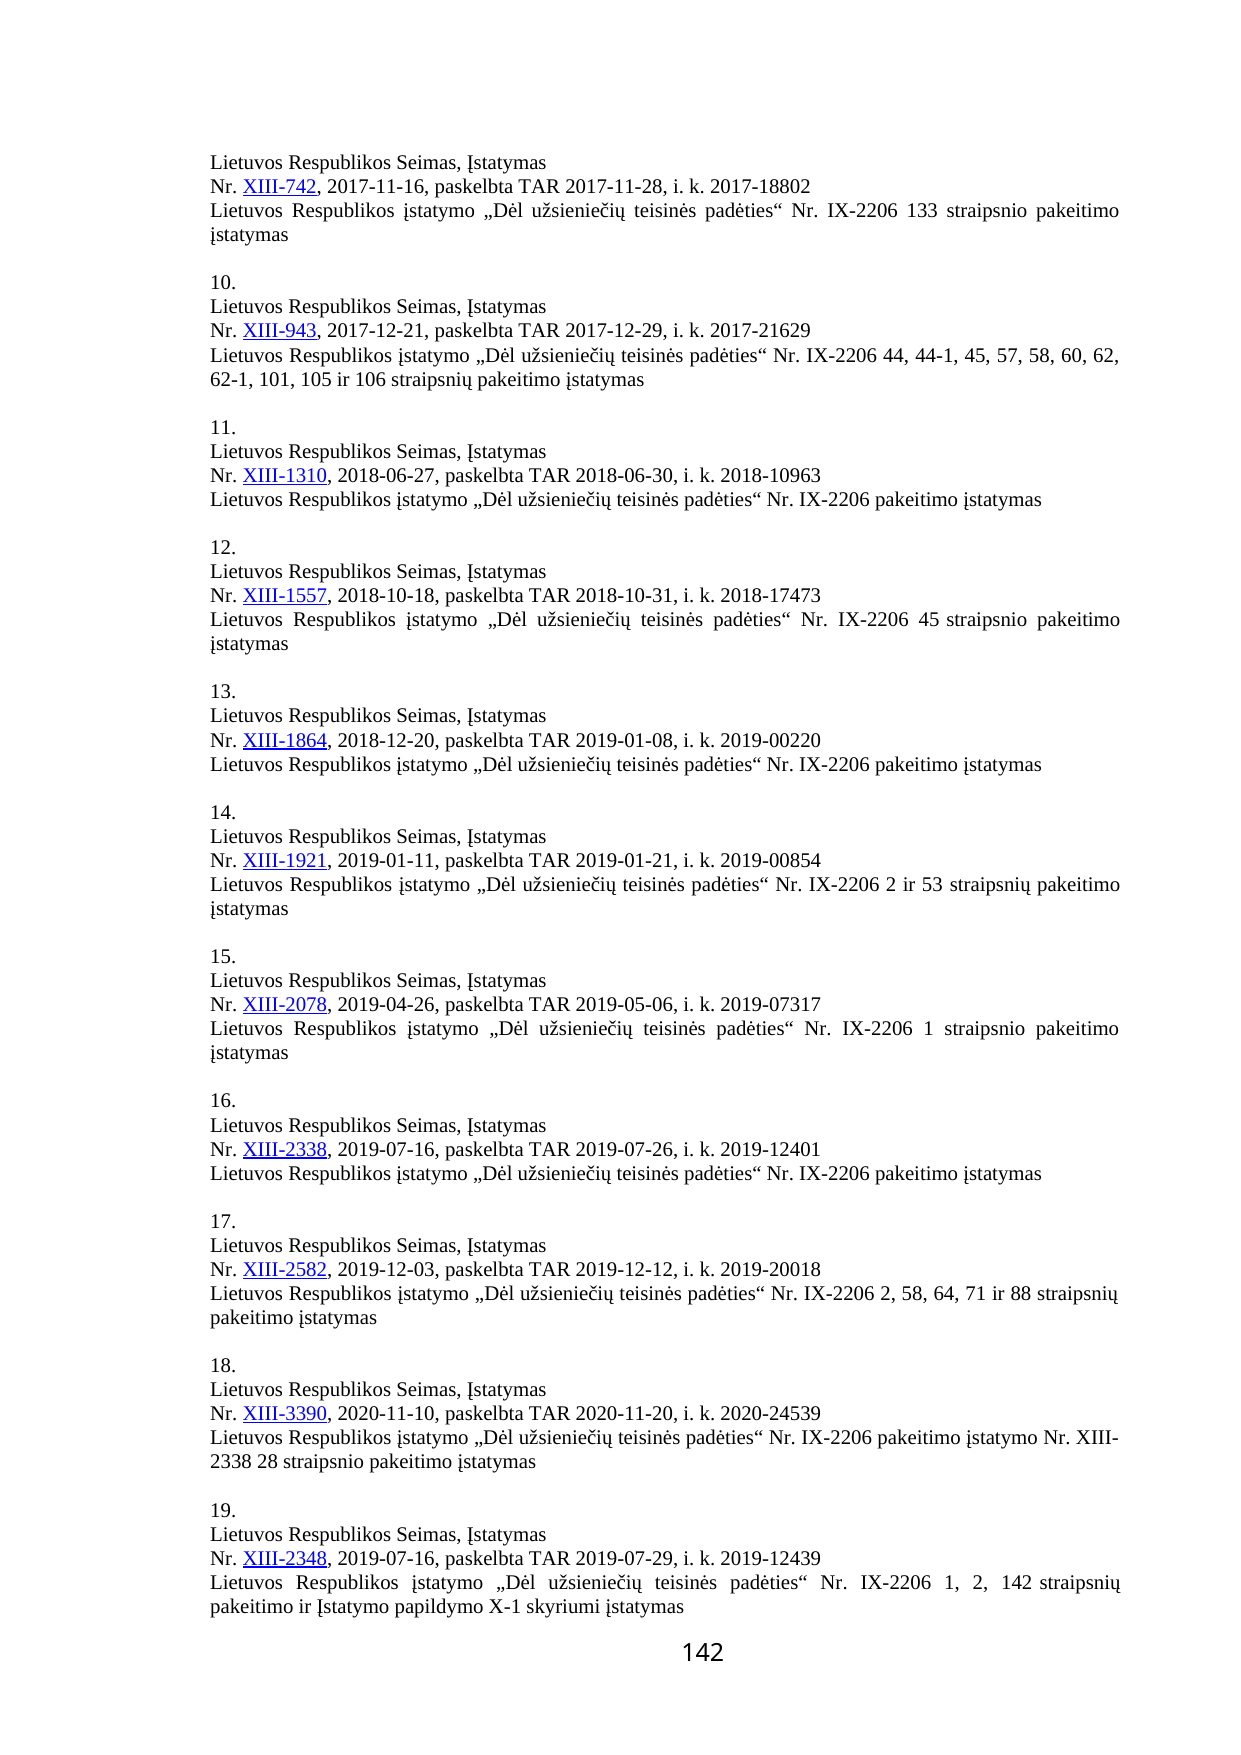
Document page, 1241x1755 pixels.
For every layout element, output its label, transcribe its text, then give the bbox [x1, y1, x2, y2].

text Nr. XIII-943, 2017-12-21, paskelbta TAR 2017-12-29, i. k. 2017-21629 [210, 318, 1120, 342]
text Nr. XIII-2582, 2019-12-03, paskelbta TAR 2019-12-12, i. k. 2019-20018 [210, 1257, 1120, 1281]
text Lietuvos Respublikos įstatymo „Dėl užsieniečių teisinės padėties“ Nr. IX-2206 1, 2, 142 straipsnių pakeitimo ir Įstatymo papildymo X-1 skyriumi įstatymas [210, 1570, 1120, 1618]
text Lietuvos Respublikos įstatymo „Dėl užsieniečių teisinės padėties“ Nr. IX-2206 2 ir 53 straipsnių pakeitimo įstatymas [210, 872, 1120, 920]
text 19. [210, 1497, 1120, 1522]
text Nr. XIII-1557, 2018-10-18, paskelbta TAR 2018-10-31, i. k. 2018-17473 [210, 583, 1120, 607]
text Lietuvos Respublikos Seimas, Įstatymas [210, 439, 1120, 463]
text Nr. XIII-3390, 2020-11-10, paskelbta TAR 2020-11-20, i. k. 2020-24539 [210, 1401, 1120, 1425]
text Lietuvos Respublikos įstatymo „Dėl užsieniečių teisinės padėties“ Nr. IX-2206 pakeitimo įstatymo Nr. XIII-2338 28 straipsnio pakeitimo įstatymas [210, 1425, 1120, 1473]
text 10. [210, 270, 1120, 294]
text Lietuvos Respublikos įstatymo „Dėl užsieniečių teisinės padėties“ Nr. IX-2206 2, 58, 64, 71 ir 88 straipsnių pakeitimo įstatymas [210, 1281, 1120, 1329]
text Lietuvos Respublikos įstatymo „Dėl užsieniečių teisinės padėties“ Nr. IX-2206 pakeitimo įstatymas [210, 1161, 1120, 1185]
text Lietuvos Respublikos Seimas, Įstatymas [210, 1233, 1120, 1257]
text Lietuvos Respublikos įstatymo „Dėl užsieniečių teisinės padėties“ Nr. IX-2206 44, 44-1, 45, 57, 58, 60, 62, 62-1, 101, 105 ir 106 straipsnių pakeitimo įstatymas [210, 342, 1120, 391]
text Lietuvos Respublikos Seimas, Įstatymas [210, 559, 1120, 583]
text Lietuvos Respublikos Seimas, Įstatymas [210, 1522, 1120, 1546]
text Nr. XIII-2078, 2019-04-26, paskelbta TAR 2019-05-06, i. k. 2019-07317 [210, 992, 1120, 1016]
text Lietuvos Respublikos įstatymo „Dėl užsieniečių teisinės padėties“ Nr. IX-2206 45 straipsnio pakeitimo įstatymas [210, 607, 1120, 655]
text Lietuvos Respublikos Seimas, Įstatymas [210, 968, 1120, 992]
text Lietuvos Respublikos Seimas, Įstatymas [210, 824, 1120, 848]
text 13. [210, 679, 1120, 703]
text Lietuvos Respublikos Seimas, Įstatymas [210, 703, 1120, 727]
text 12. [210, 535, 1120, 559]
text Nr. XIII-1310, 2018-06-27, paskelbta TAR 2018-06-30, i. k. 2018-10963 [210, 463, 1120, 487]
text Lietuvos Respublikos Seimas, Įstatymas [210, 1377, 1120, 1401]
text Lietuvos Respublikos Seimas, Įstatymas [210, 294, 1120, 318]
text Lietuvos Respublikos įstatymo „Dėl užsieniečių teisinės padėties“ Nr. IX-2206 1 straipsnio pakeitimo įstatymas [210, 1016, 1120, 1064]
text Nr. XIII-742, 2017-11-16, paskelbta TAR 2017-11-28, i. k. 2017-18802 [210, 174, 1120, 198]
text 11. [210, 415, 1120, 439]
text 18. [210, 1353, 1120, 1377]
text Nr. XIII-1921, 2019-01-11, paskelbta TAR 2019-01-21, i. k. 2019-00854 [210, 848, 1120, 872]
text Nr. XIII-1864, 2018-12-20, paskelbta TAR 2019-01-08, i. k. 2019-00220 [210, 727, 1120, 752]
text 16. [210, 1088, 1120, 1112]
text 15. [210, 944, 1120, 968]
text 17. [210, 1209, 1120, 1233]
text Lietuvos Respublikos Seimas, Įstatymas [210, 150, 1120, 174]
text 14. [210, 800, 1120, 824]
text Nr. XIII-2338, 2019-07-16, paskelbta TAR 2019-07-26, i. k. 2019-12401 [210, 1137, 1120, 1161]
text Lietuvos Respublikos įstatymo „Dėl užsieniečių teisinės padėties“ Nr. IX-2206 pakeitimo įstatymas [210, 752, 1120, 776]
text Nr. XIII-2348, 2019-07-16, paskelbta TAR 2019-07-29, i. k. 2019-12439 [210, 1546, 1120, 1570]
text Lietuvos Respublikos įstatymo „Dėl užsieniečių teisinės padėties“ Nr. IX-2206 133 straipsnio pakeitimo įstatymas [210, 198, 1120, 246]
text Lietuvos Respublikos Seimas, Įstatymas [210, 1112, 1120, 1137]
text Lietuvos Respublikos įstatymo „Dėl užsieniečių teisinės padėties“ Nr. IX-2206 pakeitimo įstatymas [210, 487, 1120, 511]
